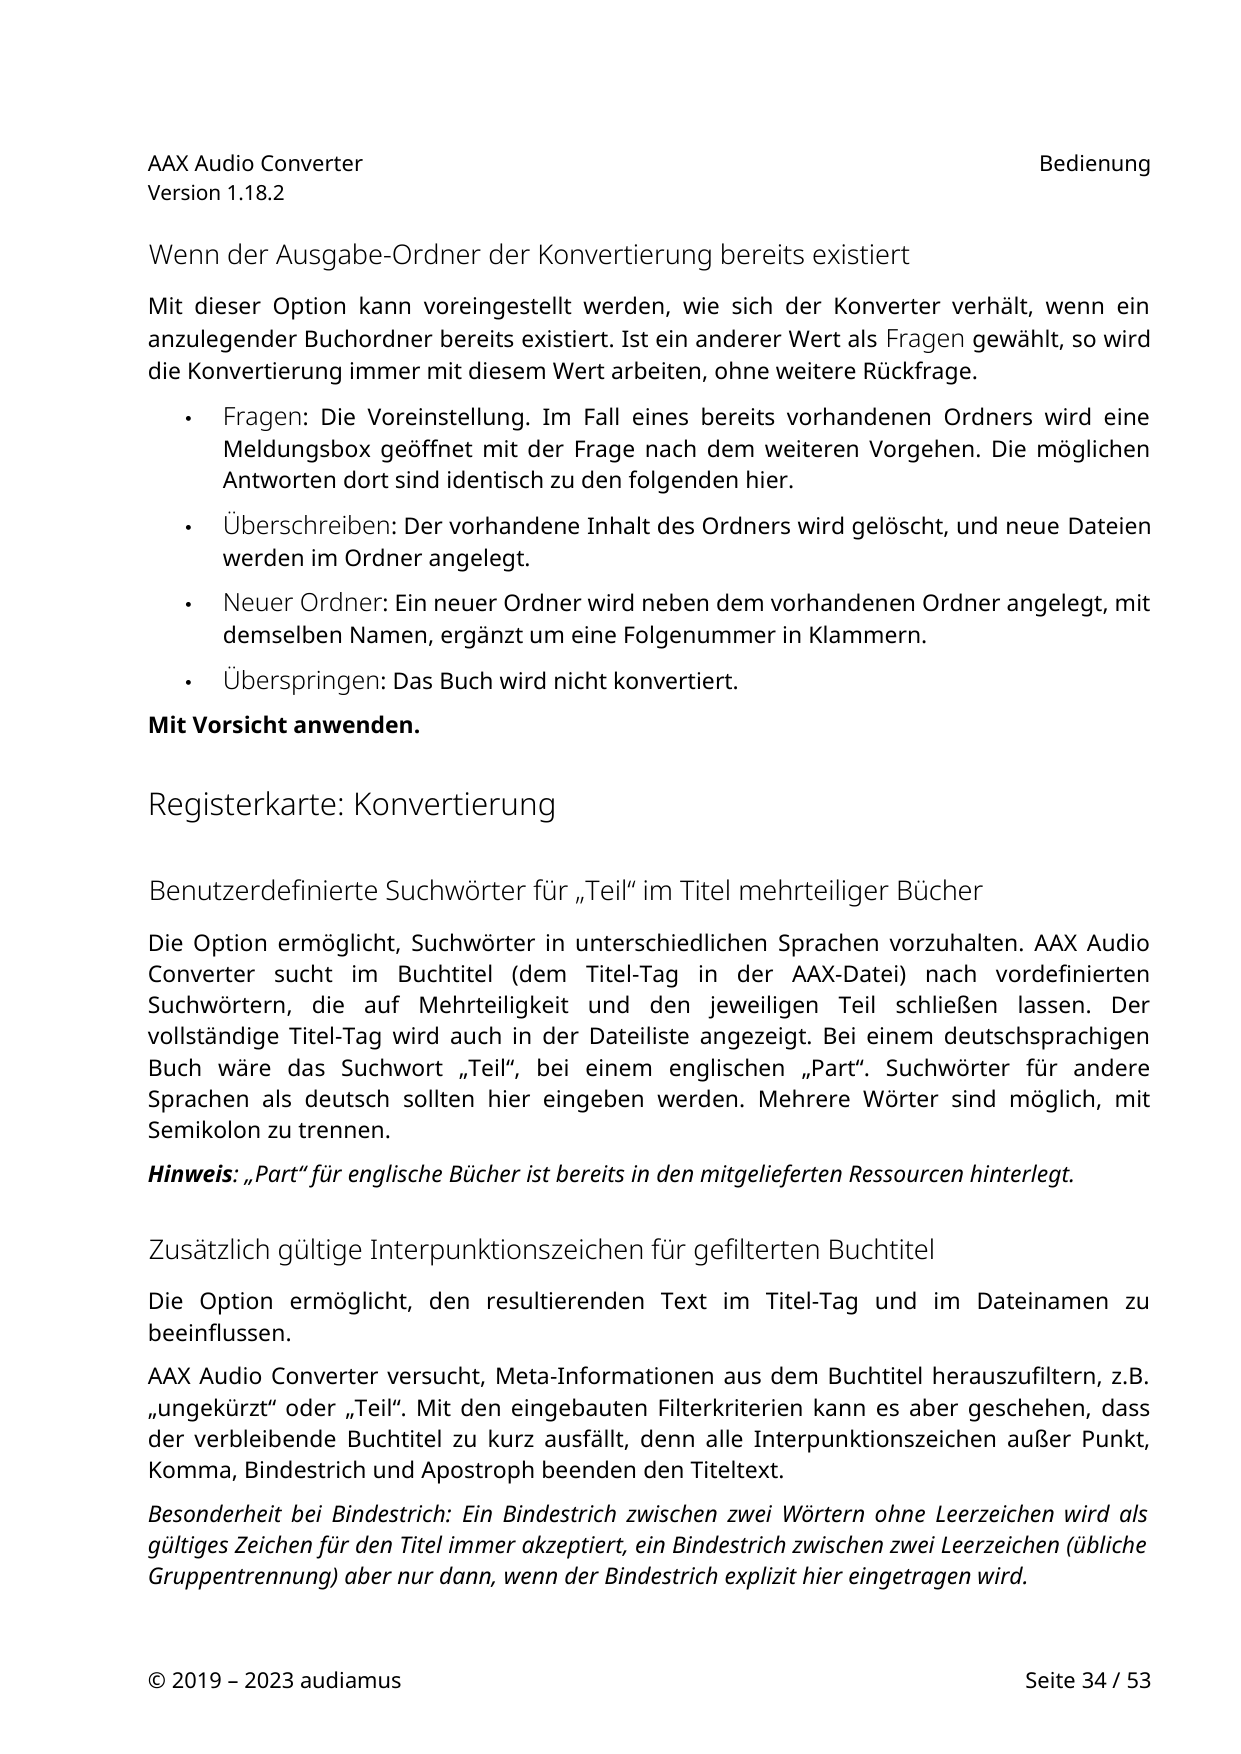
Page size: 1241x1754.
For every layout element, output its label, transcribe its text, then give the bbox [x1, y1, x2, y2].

subtitle Registerkarte: Konvertierung [148, 782, 1152, 825]
list Neuer Ordner: Ein neuer Ordner wird neben dem vorhandenen Ordner angelegt, mit demselben Namen, ergänzt um eine Folgenummer in Klammern. [185, 585, 1152, 650]
text Hinweis: „Part“ für englische Bücher ist bereits in den mitgelieferten Ressourcen hinterlegt. [148, 1158, 1152, 1189]
list Fragen: Die Voreinstellung. Im Fall eines bereits vorhandenen Ordners wird eine Meldungsbox geöffnet mit der Frage nach dem weiteren Vorgehen. Die möglichen Antworten dort sind identisch zu den folgenden hier. [185, 399, 1152, 495]
text Mit dieser Option kann voreingestellt werden, wie sich der Konverter verhält, wenn ein anzulegender Buchordner bereits existiert. Ist ein anderer Wert als Fragen gewählt, so wird die Konvertierung immer mit diesem Wert arbeiten, ohne weitere Rückfrage. [148, 290, 1152, 386]
subtitle Benutzerdefinierte Suchwörter für „Teil“ im Titel mehrteiliger Bücher [142, 872, 1152, 909]
text Die Option ermöglicht, Suchwörter in unterschiedlichen Sprachen vorzuhalten. AAX Audio Converter sucht im Buchtitel (dem Titel-Tag in der AAX-Datei) nach vordefinierten Suchwörtern, die auf Mehrteiligkeit und den jeweiligen Teil schließen lassen. Der vollständige Titel-Tag wird auch in der Dateiliste angezeigt. Bei einem deutschsprachigen Buch wäre das Suchwort „Teil“, bei einem englischen „Part“. Suchwörter für andere Sprachen als deutsch sollten hier eingeben werden. Mehrere Wörter sind möglich, mit Semikolon zu trennen. [148, 927, 1152, 1145]
text Die Option ermöglicht, den resultierenden Text im Titel-Tag und im Dateinamen zu beeinflussen. [148, 1285, 1152, 1348]
list Überspringen: Das Buch wird nicht konvertiert. [185, 663, 1152, 697]
text AAX Audio Converter versucht, Meta-Informationen aus dem Buchtitel herauszufiltern, z.B. „ungekürzt“ oder „Teil“. Mit den eingebauten Filterkriterien kann es aber geschehen, dass der verbleibende Buchtitel zu kurz ausfällt, denn alle Interpunktionszeichen außer Punkt, Komma, Bindestrich und Apostroph beenden den Titeltext. [148, 1360, 1152, 1485]
subtitle Wenn der Ausgabe-Ordner der Konvertierung bereits existiert [142, 235, 1152, 272]
subtitle Zusätzlich gültige Interpunktionszeichen für gefilterten Buchtitel [142, 1231, 1152, 1268]
text Besonderheit bei Bindestrich: Ein Bindestrich zwischen zwei Wörtern ohne Leerzeichen wird als gültiges Zeichen für den Titel immer akzeptiert, ein Bindestrich zwischen zwei Leerzeichen (übliche Gruppentrennung) aber nur dann, wenn der Bindestrich explizit hier eingetragen wird. [148, 1498, 1152, 1591]
list Überschreiben: Der vorhandene Inhalt des Ordners wird gelöscht, und neue Dateien werden im Ordner angelegt. [185, 507, 1152, 573]
text Mit Vorsicht anwenden. [148, 709, 1152, 740]
